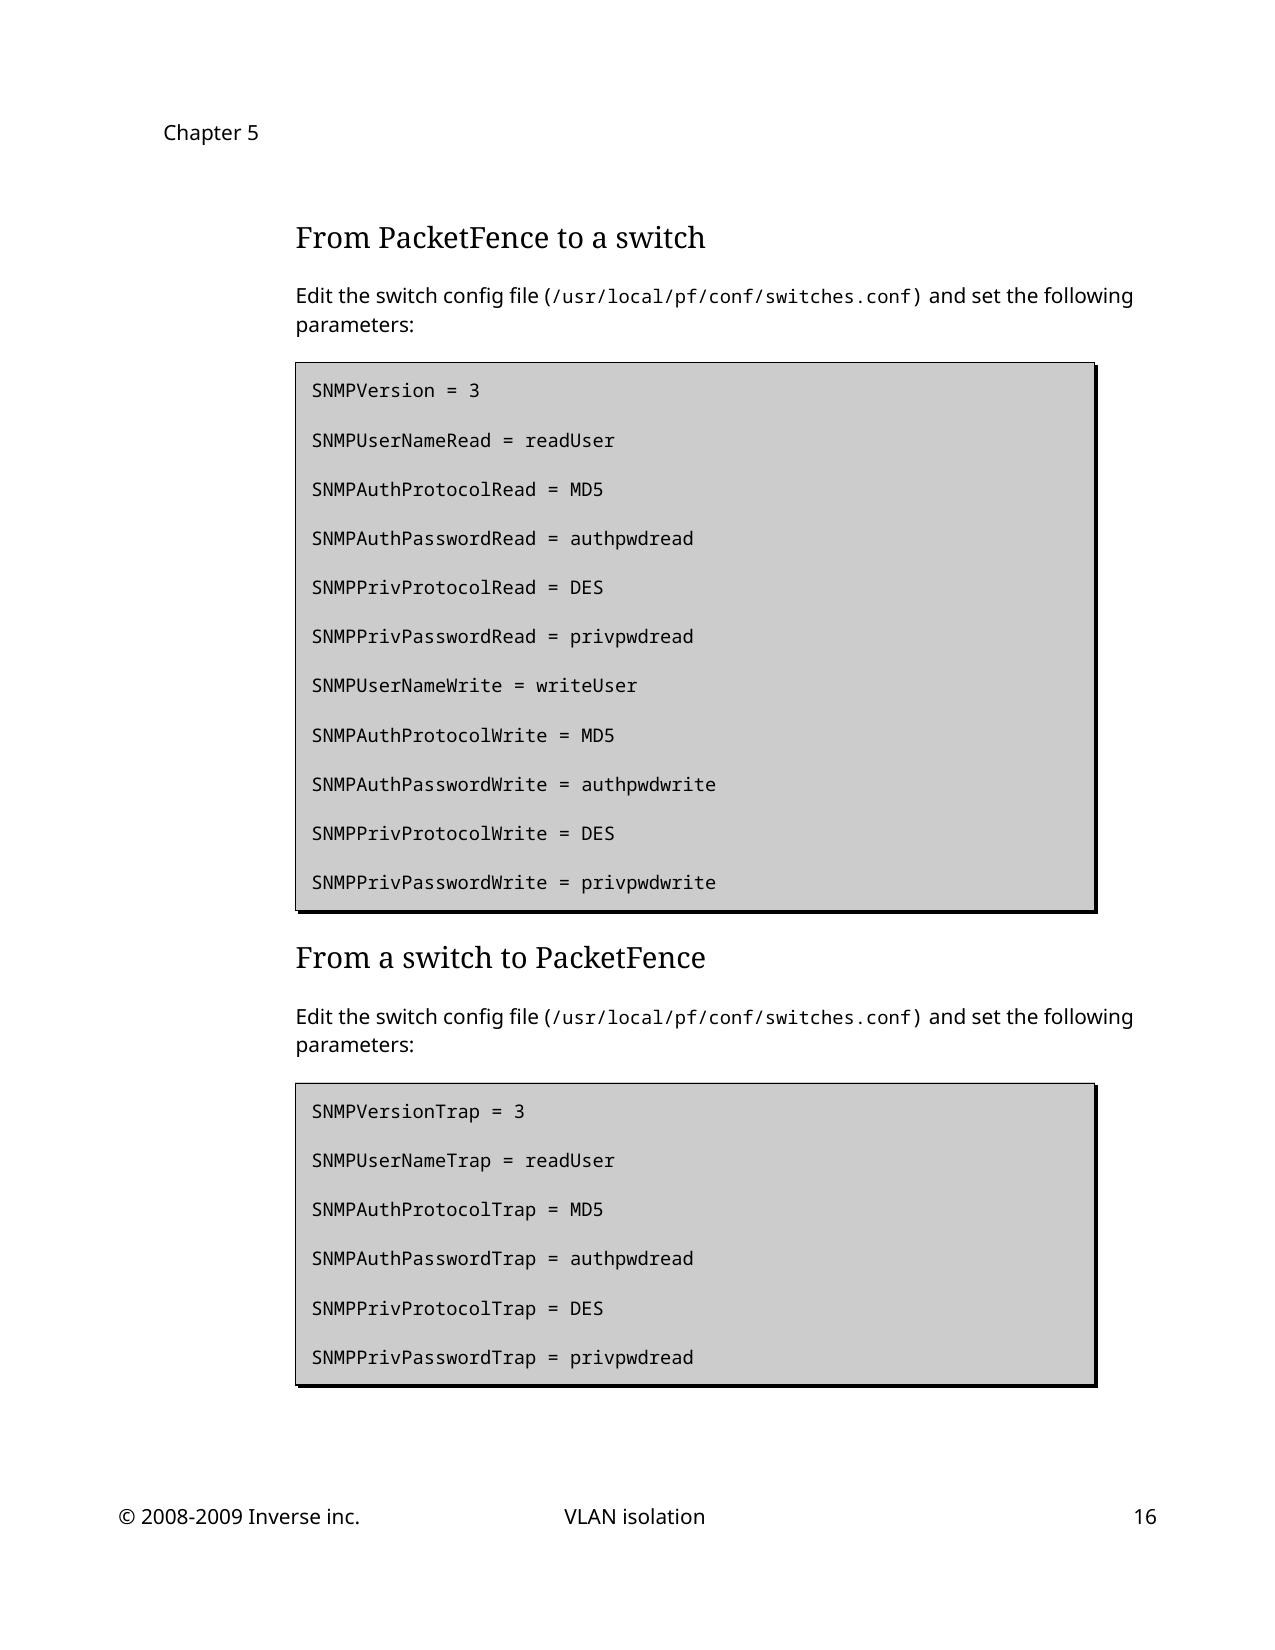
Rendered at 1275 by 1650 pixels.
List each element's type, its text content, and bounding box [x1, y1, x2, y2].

text SNMPPrivPasswordTrap = privpwdread [296, 1328, 1094, 1384]
text SNMPPrivPasswordWrite = privpwdwrite [296, 854, 1094, 910]
subtitle From PacketFence to a switch [295, 217, 1157, 257]
text SNMPPrivPasswordRead = privpwdread [296, 608, 1094, 649]
text SNMPAuthPasswordWrite = authpwdwrite [296, 755, 1094, 797]
text SNMPVersion = 3 [296, 363, 1094, 403]
text SNMPAuthPasswordTrap = authpwdread [296, 1230, 1094, 1271]
text SNMPPrivProtocolWrite = DES [296, 804, 1094, 846]
text SNMPPrivProtocolTrap = DES [296, 1279, 1094, 1320]
text SNMPUserNameTrap = readUser [296, 1132, 1094, 1173]
text Edit the switch config file (/usr/local/pf/conf/switches.conf) and set the following parameters: [295, 281, 1157, 338]
text SNMPAuthPasswordRead = authpwdread [296, 509, 1094, 551]
text SNMPUserNameWrite = writeUser [296, 657, 1094, 698]
text SNMPUserNameRead = readUser [296, 411, 1094, 452]
text SNMPPrivProtocolRead = DES [296, 559, 1094, 600]
subtitle From a switch to PacketFence [295, 937, 1157, 977]
text SNMPAuthProtocolTrap = MD5 [296, 1181, 1094, 1222]
text SNMPAuthProtocolWrite = MD5 [296, 706, 1094, 747]
text SNMPVersionTrap = 3 [296, 1084, 1094, 1124]
text Edit the switch config file (/usr/local/pf/conf/switches.conf) and set the following parameters: [295, 1002, 1157, 1059]
text SNMPAuthProtocolRead = MD5 [296, 460, 1094, 502]
